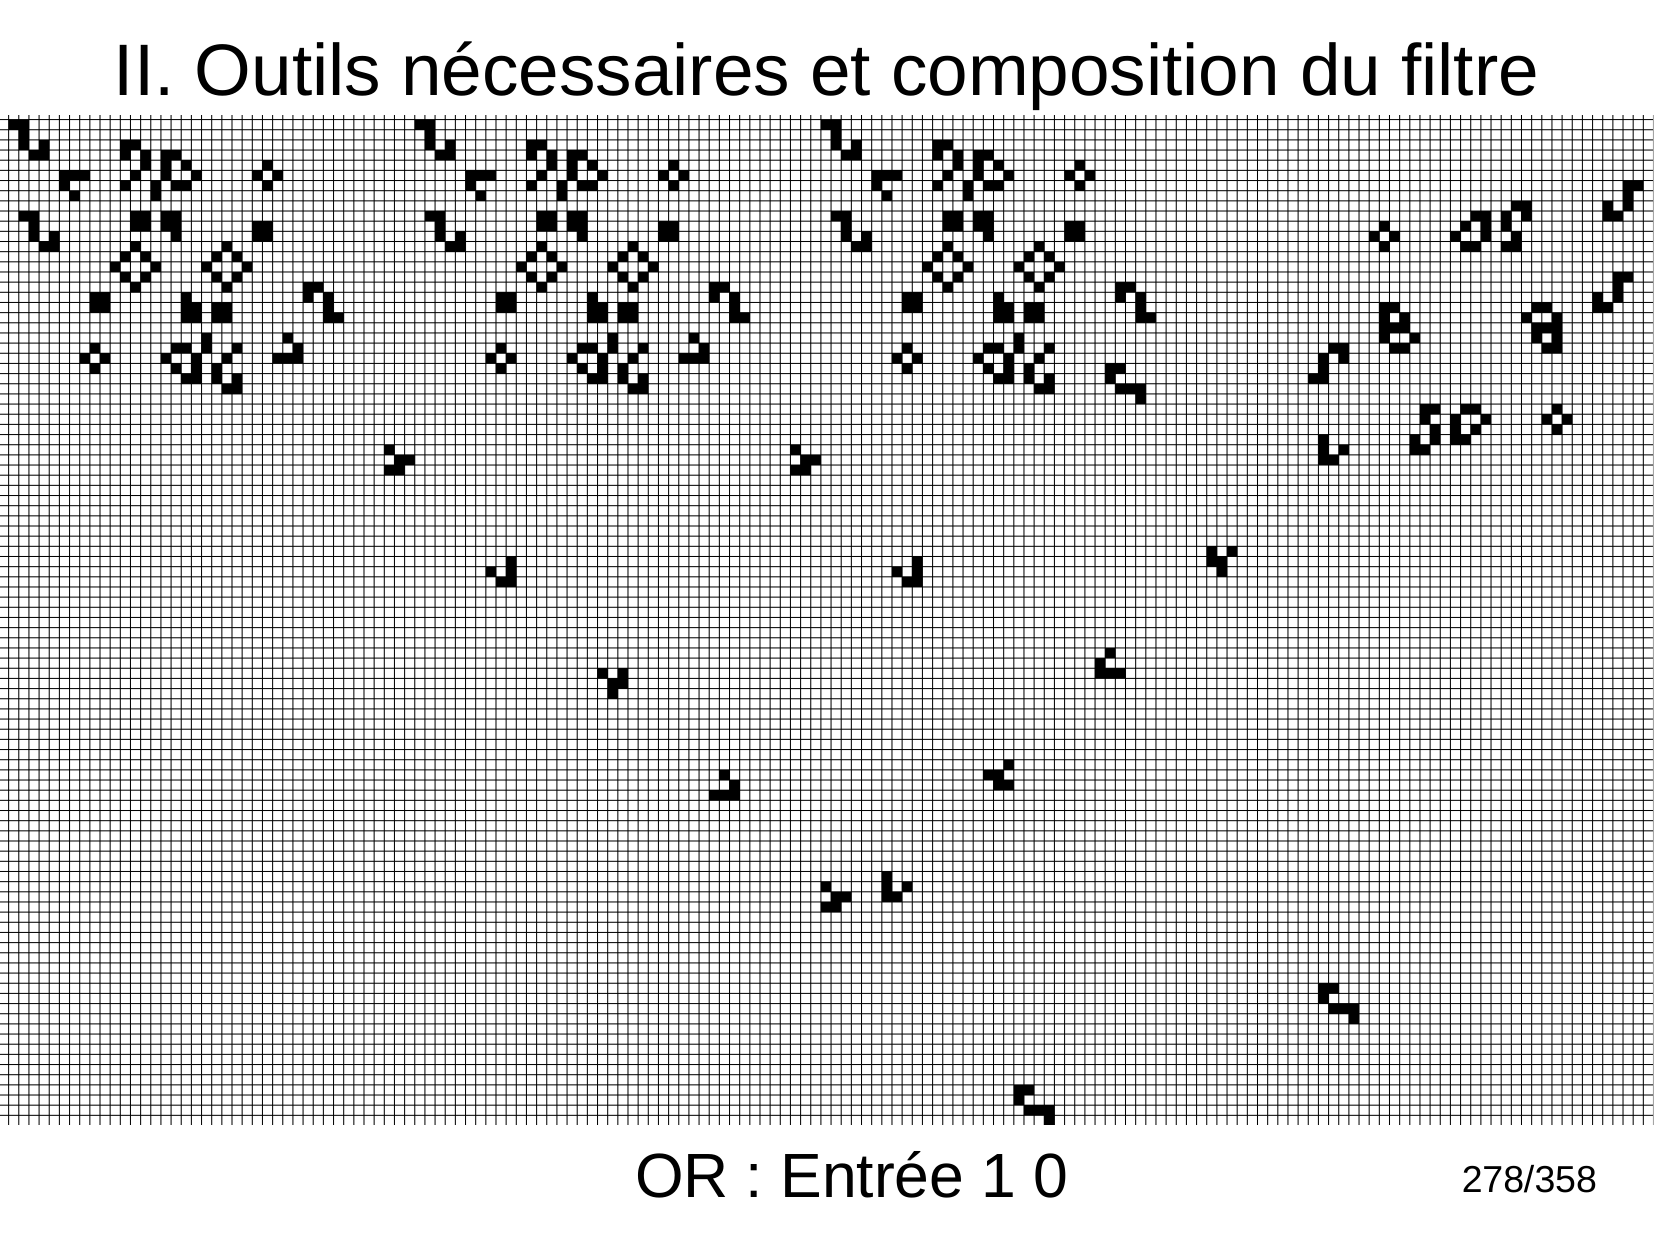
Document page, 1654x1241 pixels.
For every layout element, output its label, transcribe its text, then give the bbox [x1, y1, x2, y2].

title II. Outils nécessaires et composition du filtre [82, 0, 1572, 174]
text_box OR : Entrée 1 0 [620, 1133, 1084, 1219]
picture [0, 115, 1654, 1125]
text_box <number>/358 [1447, 1151, 1654, 1209]
